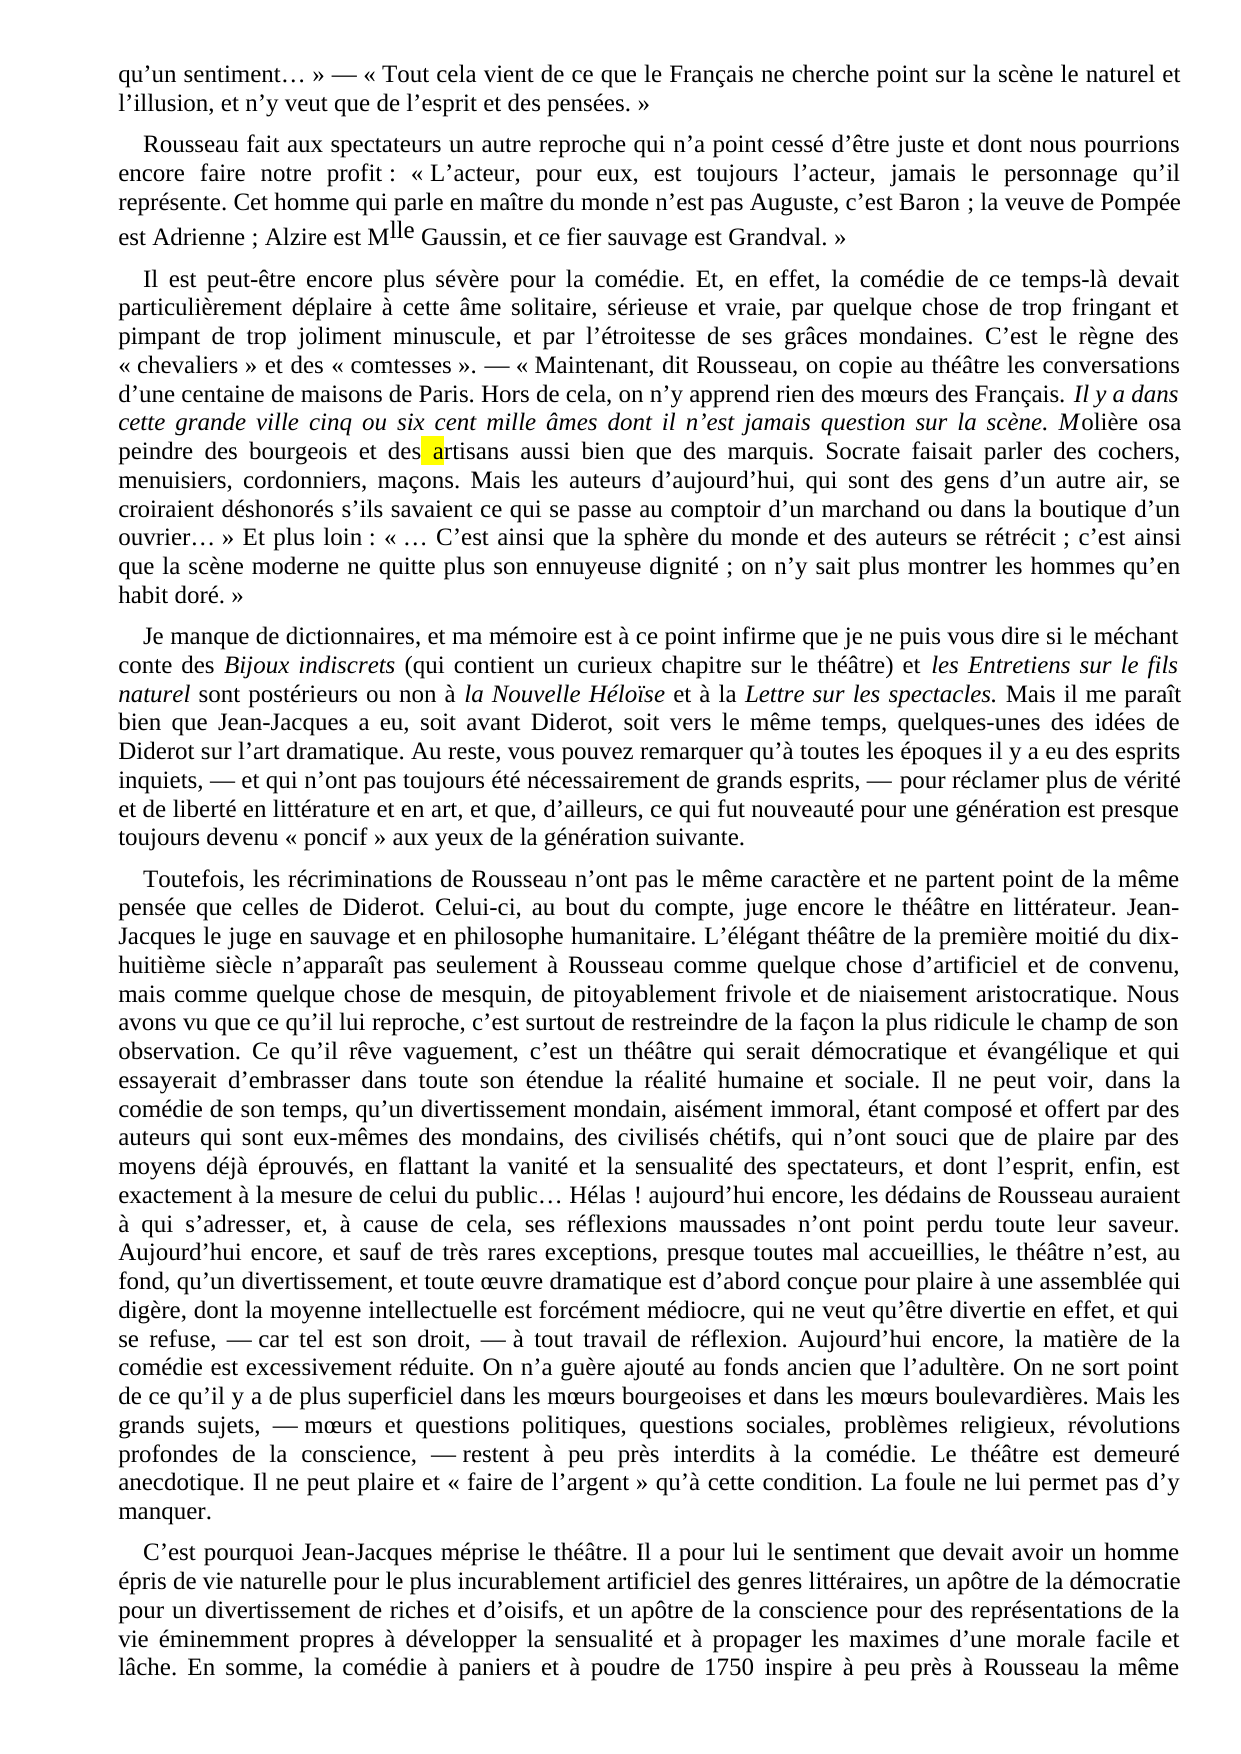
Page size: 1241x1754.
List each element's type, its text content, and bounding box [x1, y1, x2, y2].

text Je manque de dictionnaires, et ma mémoire est à ce point infirme que je ne puis vous dire si le méchant conte des Bijoux indiscrets (qui contient un curieux chapitre sur le théâtre) et les Entretiens sur le fils naturel sont postérieurs ou non à la Nouvelle Héloïse et à la Lettre sur les spectacles. Mais il me paraît bien que Jean-Jacques a eu, soit avant Diderot, soit vers le même temps, quelques-unes des idées de Diderot sur l’art dramatique. Au reste, vous pouvez remarquer qu’à toutes les époques il y a eu des esprits inquiets, — et qui n’ont pas toujours été nécessairement de grands esprits, — pour réclamer plus de vérité et de liberté en littérature et en art, et que, d’ailleurs, ce qui fut nouveauté pour une génération est presque toujours devenu « poncif » aux yeux de la génération suivante. [118, 621, 1181, 851]
text C’est pourquoi Jean-Jacques méprise le théâtre. Il a pour lui le sentiment que devait avoir un homme épris de vie naturelle pour le plus incurablement artificiel des genres littéraires, un apôtre de la démocratie pour un divertissement de riches et d’oisifs, et un apôtre de la conscience pour des représentations de la vie éminemment propres à développer la sensualité et à propager les maximes d’une morale facile et lâche. En somme, la comédie à paniers et à poudre de 1750 inspire à peu près à Rousseau la même [118, 1537, 1181, 1681]
text Toutefois, les récriminations de Rousseau n’ont pas le même caractère et ne partent point de la même pensée que celles de Diderot. Celui-ci, au bout du compte, juge encore le théâtre en littérateur. Jean-Jacques le juge en sauvage et en philosophe humanitaire. L’élégant théâtre de la première moitié du dix-huitième siècle n’apparaît pas seulement à Rousseau comme quelque chose d’artificiel et de convenu, mais comme quelque chose de mesquin, de pitoyablement frivole et de niaisement aristocratique. Nous avons vu que ce qu’il lui reproche, c’est surtout de restreindre de la façon la plus ridicule le champ de son observation. Ce qu’il rêve vaguement, c’est un théâtre qui serait démocratique et évangélique et qui essayerait d’embrasser dans toute son étendue la réalité humaine et sociale. Il ne peut voir, dans la comédie de son temps, qu’un divertissement mondain, aisément immoral, étant composé et offert par des auteurs qui sont eux-mêmes des mondains, des civilisés chétifs, qui n’ont souci que de plaire par des moyens déjà éprouvés, en flattant la vanité et la sensualité des spectateurs, et dont l’esprit, enfin, est exactement à la mesure de celui du public… Hélas ! aujourd’hui encore, les dédains de Rousseau auraient à qui s’adresser, et, à cause de cela, ses réflexions maussades n’ont point perdu toute leur saveur. Aujourd’hui encore, et sauf de très rares exceptions, presque toutes mal accueillies, le théâtre n’est, au fond, qu’un divertissement, et toute œuvre dramatique est d’abord conçue pour plaire à une assemblée qui digère, dont la moyenne intellectuelle est forcément médiocre, qui ne veut qu’être divertie en effet, et qui se refuse, — car tel est son droit, — à tout travail de réflexion. Aujourd’hui encore, la matière de la comédie est excessivement réduite. On n’a guère ajouté au fonds ancien que l’adultère. On ne sort point de ce qu’il y a de plus superficiel dans les mœurs bourgeoises et dans les mœurs boulevardières. Mais les grands sujets, — mœurs et questions politiques, questions sociales, problèmes religieux, révolutions profondes de la conscience, — restent à peu près interdits à la comédie. Le théâtre est demeuré anecdotique. Il ne peut plaire et « faire de l’argent » qu’à cette condition. La foule ne lui permet pas d’y manquer. [118, 864, 1181, 1525]
text Il est peut-être encore plus sévère pour la comédie. Et, en effet, la comédie de ce temps-là devait particulièrement déplaire à cette âme solitaire, sérieuse et vraie, par quelque chose de trop fringant et pimpant de trop joliment minuscule, et par l’étroitesse de ses grâces mondaines. C’est le règne des « chevaliers » et des « comtesses ». — « Maintenant, dit Rousseau, on copie au théâtre les conversations d’une centaine de maisons de Paris. Hors de cela, on n’y apprend rien des mœurs des Français. Il y a dans cette grande ville cinq ou six cent mille âmes dont il n’est jamais question sur la scène. Molière osa peindre des bourgeois et des artisans aussi bien que des marquis. Socrate faisait parler des cochers, menuisiers, cordonniers, maçons. Mais les auteurs d’aujourd’hui, qui sont des gens d’un autre air, se croiraient déshonorés s’ils savaient ce qui se passe au comptoir d’un marchand ou dans la boutique d’un ouvrier… » Et plus loin : « … C’est ainsi que la sphère du monde et des auteurs se rétrécit ; c’est ainsi que la scène moderne ne quitte plus son ennuyeuse dignité ; on n’y sait plus montrer les hommes qu’en habit doré. » [118, 264, 1181, 609]
text Rousseau fait aux spectateurs un autre reproche qui n’a point cessé d’être juste et dont nous pourrions encore faire notre profit : « L’acteur, pour eux, est toujours l’acteur, jamais le personnage qu’il représente. Cet homme qui parle en maître du monde n’est pas Auguste, c’est Baron ; la veuve de Pompée est Adrienne ; Alzire est Mlle Gaussin, et ce fier sauvage est Grandval. » [118, 129, 1181, 251]
text qu’un sentiment… » — « Tout cela vient de ce que le Français ne cherche point sur la scène le naturel et l’illusion, et n’y veut que de l’esprit et des pensées. » [118, 59, 1181, 117]
